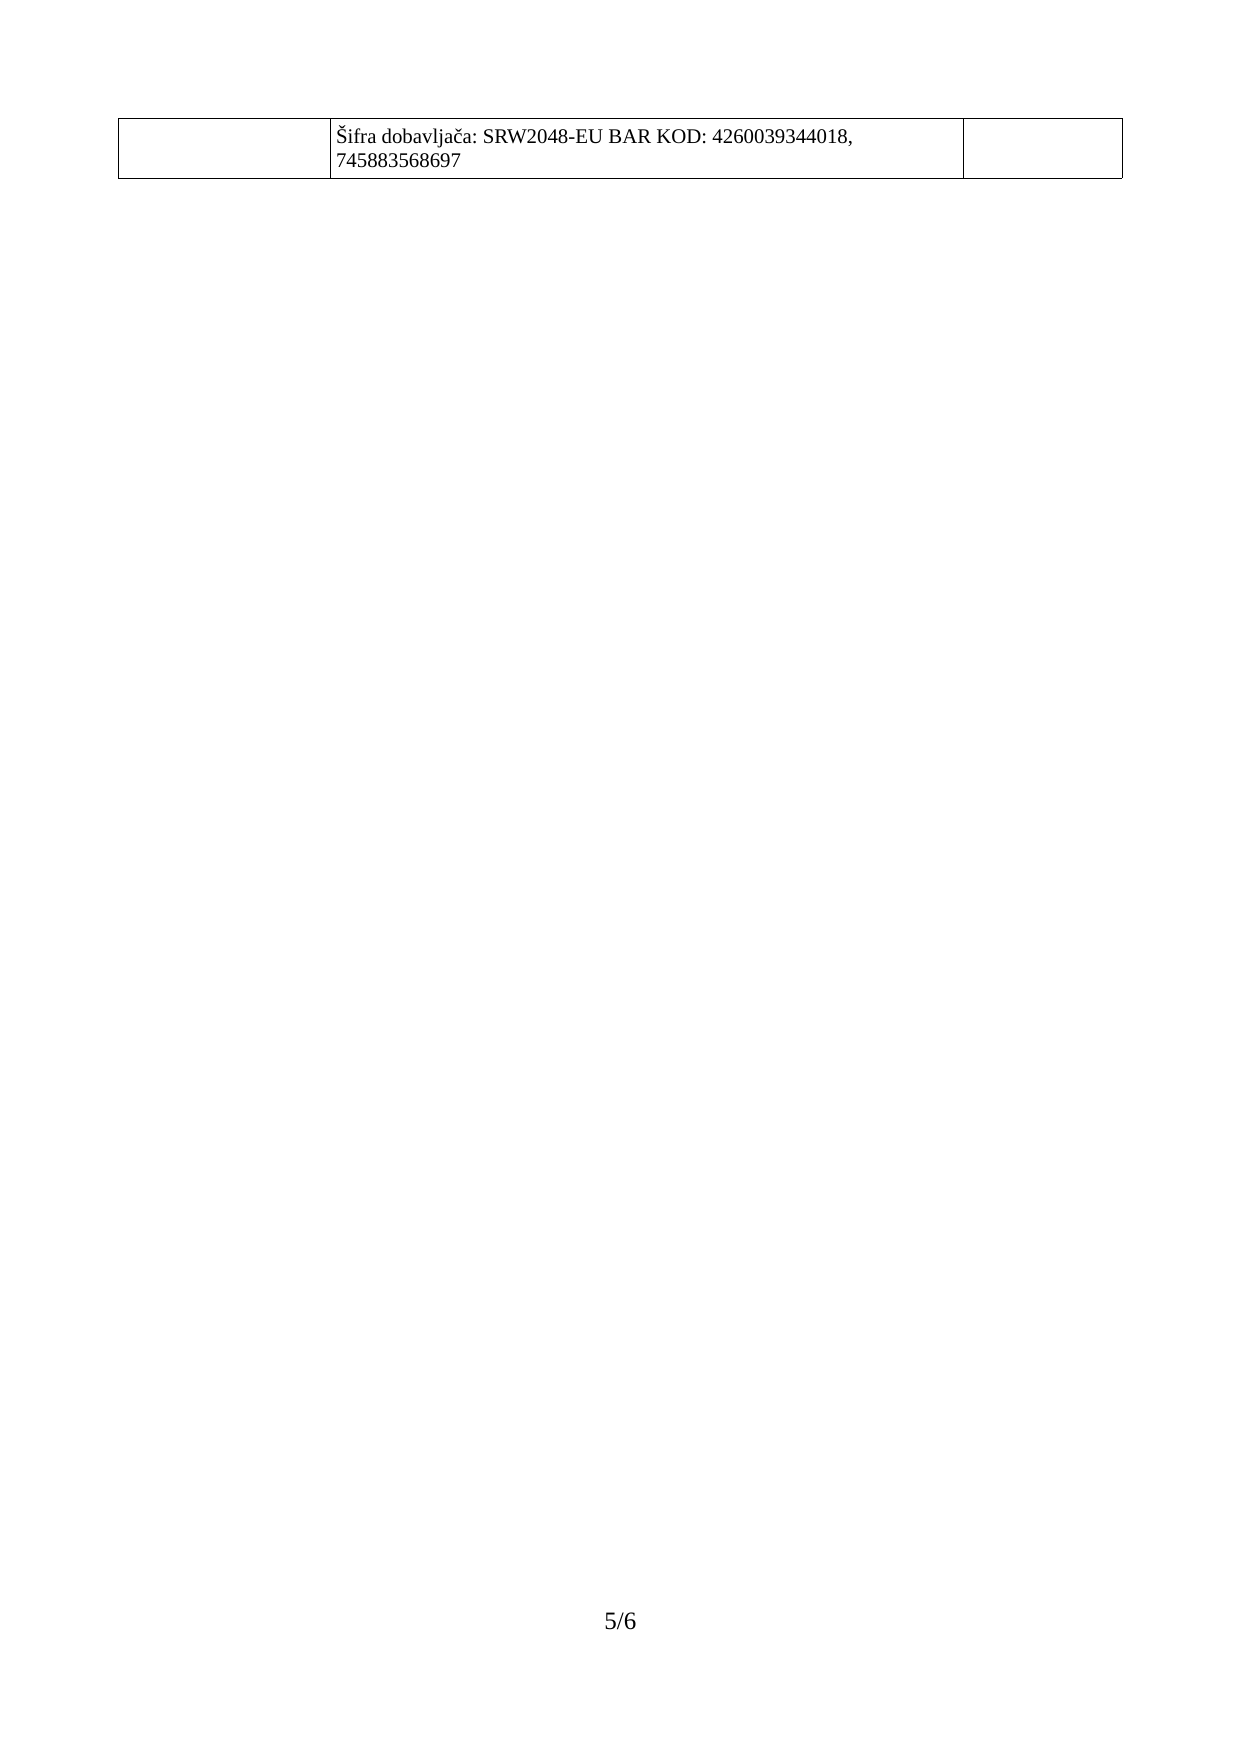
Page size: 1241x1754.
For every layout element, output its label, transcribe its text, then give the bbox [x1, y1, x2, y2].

table_cell [119, 119, 330, 178]
table_cell [964, 119, 1122, 178]
table_cell Šifra dobavljača: SRW2048-EU BAR KOD: 4260039344018, 745883568697 [331, 119, 963, 178]
